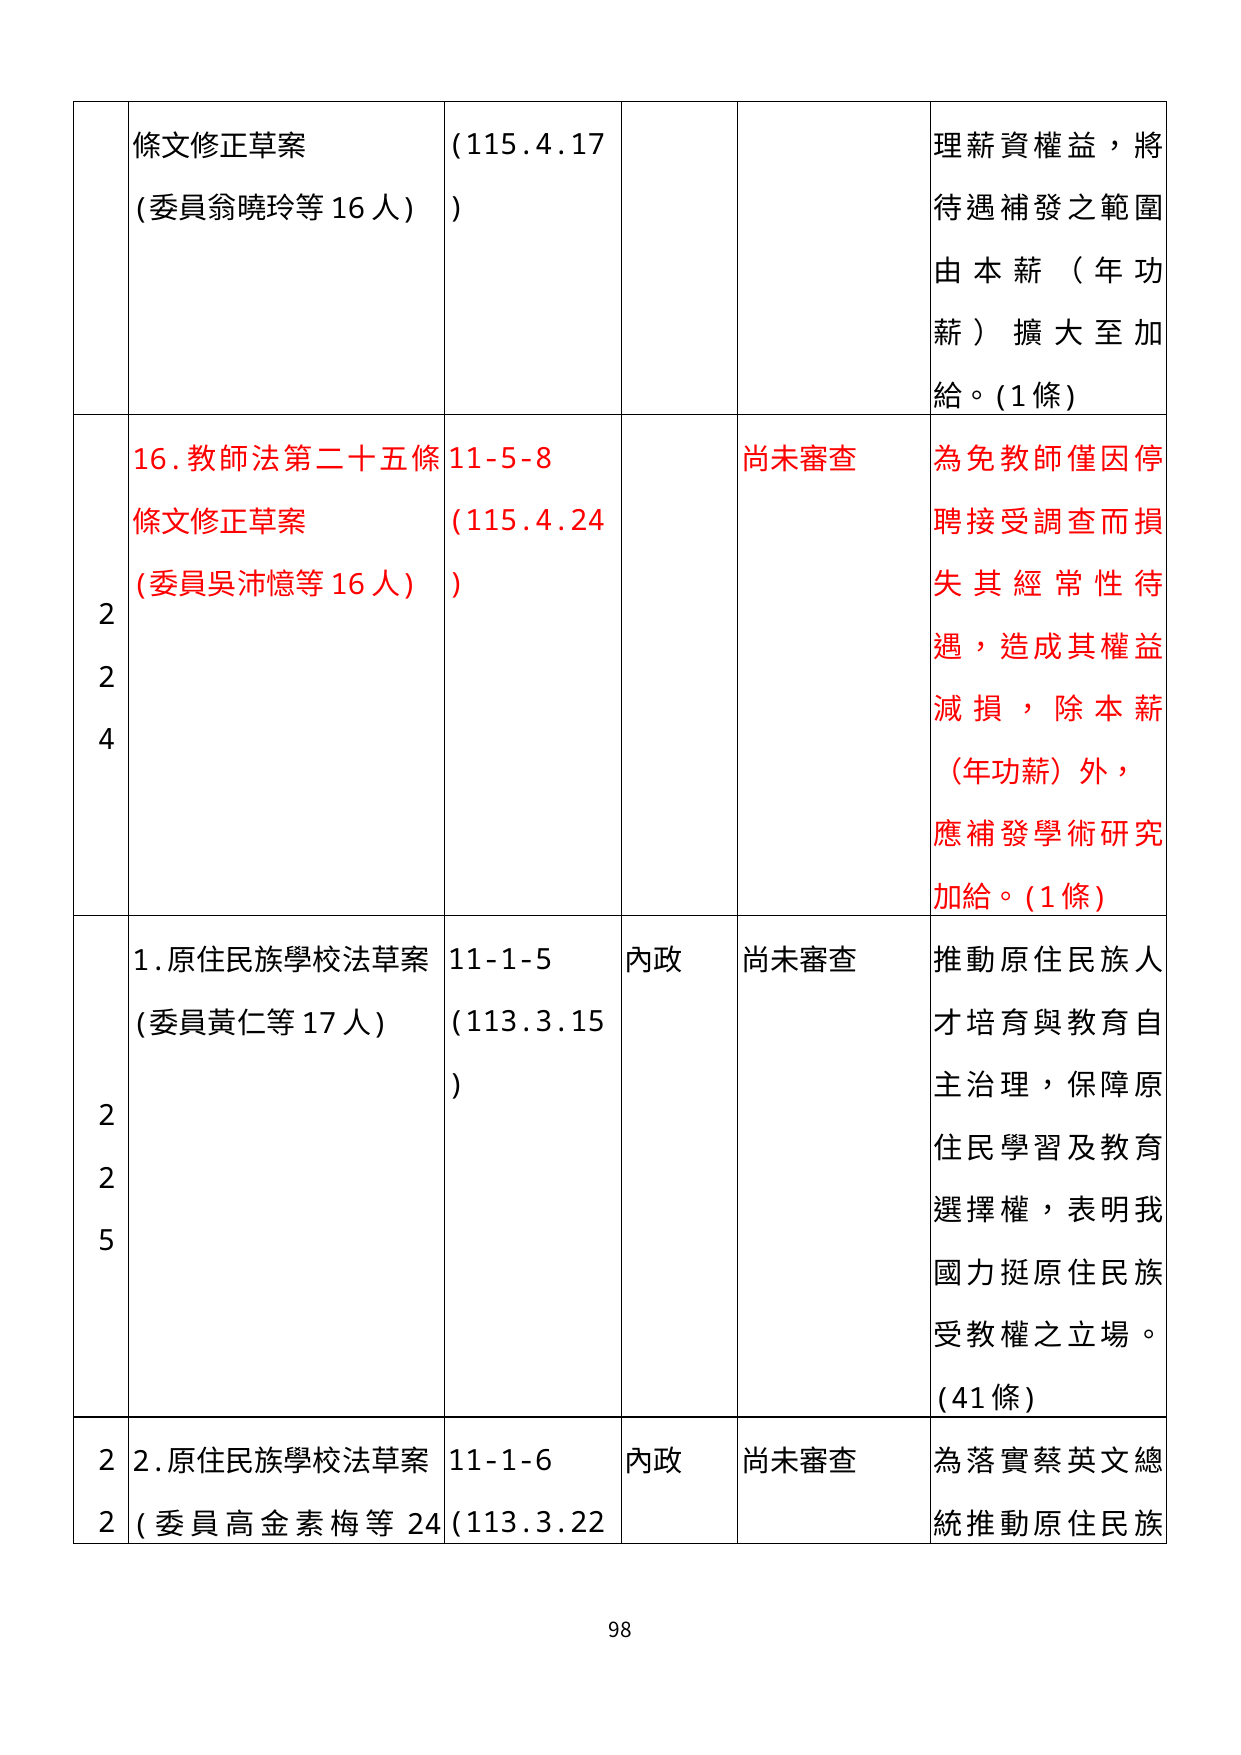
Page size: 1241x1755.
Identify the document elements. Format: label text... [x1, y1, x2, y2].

table_cell [622, 102, 737, 414]
table_cell [74, 102, 128, 414]
table_cell 條文修正草案 (委員翁曉玲等16人) [129, 102, 444, 414]
table_cell (115.4.17) [445, 102, 621, 414]
table_cell 為落實蔡英文總統推動原住民族 [931, 1418, 1166, 1542]
table_cell 11-5-8 (115.4.24) [445, 415, 621, 915]
table_cell 尚未審查 [738, 916, 930, 1416]
table_cell 為免教師僅因停聘接受調查而損失其經常性待遇，造成其權益減損，除本薪（年功薪）外， 應補發學術研究加給。(1條) [931, 415, 1166, 915]
table_cell 內政 [622, 1418, 737, 1542]
table_cell [622, 415, 737, 915]
table_cell 理薪資權益，將待遇補發之範圍由本薪（年功薪）擴大至加給。(1條) [931, 102, 1166, 414]
table_cell 尚未審查 [738, 1418, 930, 1542]
table_cell 推動原住民族人才培育與教育自主治理，保障原住民學習及教育選擇權，表明我國力挺原住民族受教權之立場。(41條) [931, 916, 1166, 1416]
table_cell 2.原住民族學校法草案 (委員高金素梅等24 [129, 1418, 444, 1542]
table_cell [74, 415, 128, 915]
table_cell [738, 102, 930, 414]
table_cell [74, 916, 128, 1416]
table_cell 內政 [622, 916, 737, 1416]
table_cell 11-1-5 (113.3.15) [445, 916, 621, 1416]
table_cell 尚未審查 [738, 415, 930, 915]
table_cell [74, 1418, 128, 1542]
table_cell 1.原住民族學校法草案 (委員黃仁等17人) [129, 916, 444, 1416]
table_cell 16.教師法第二十五條條文修正草案 (委員吳沛憶等16人) [129, 415, 444, 915]
table_cell 11-1-6 (113.3.22 [445, 1418, 621, 1542]
